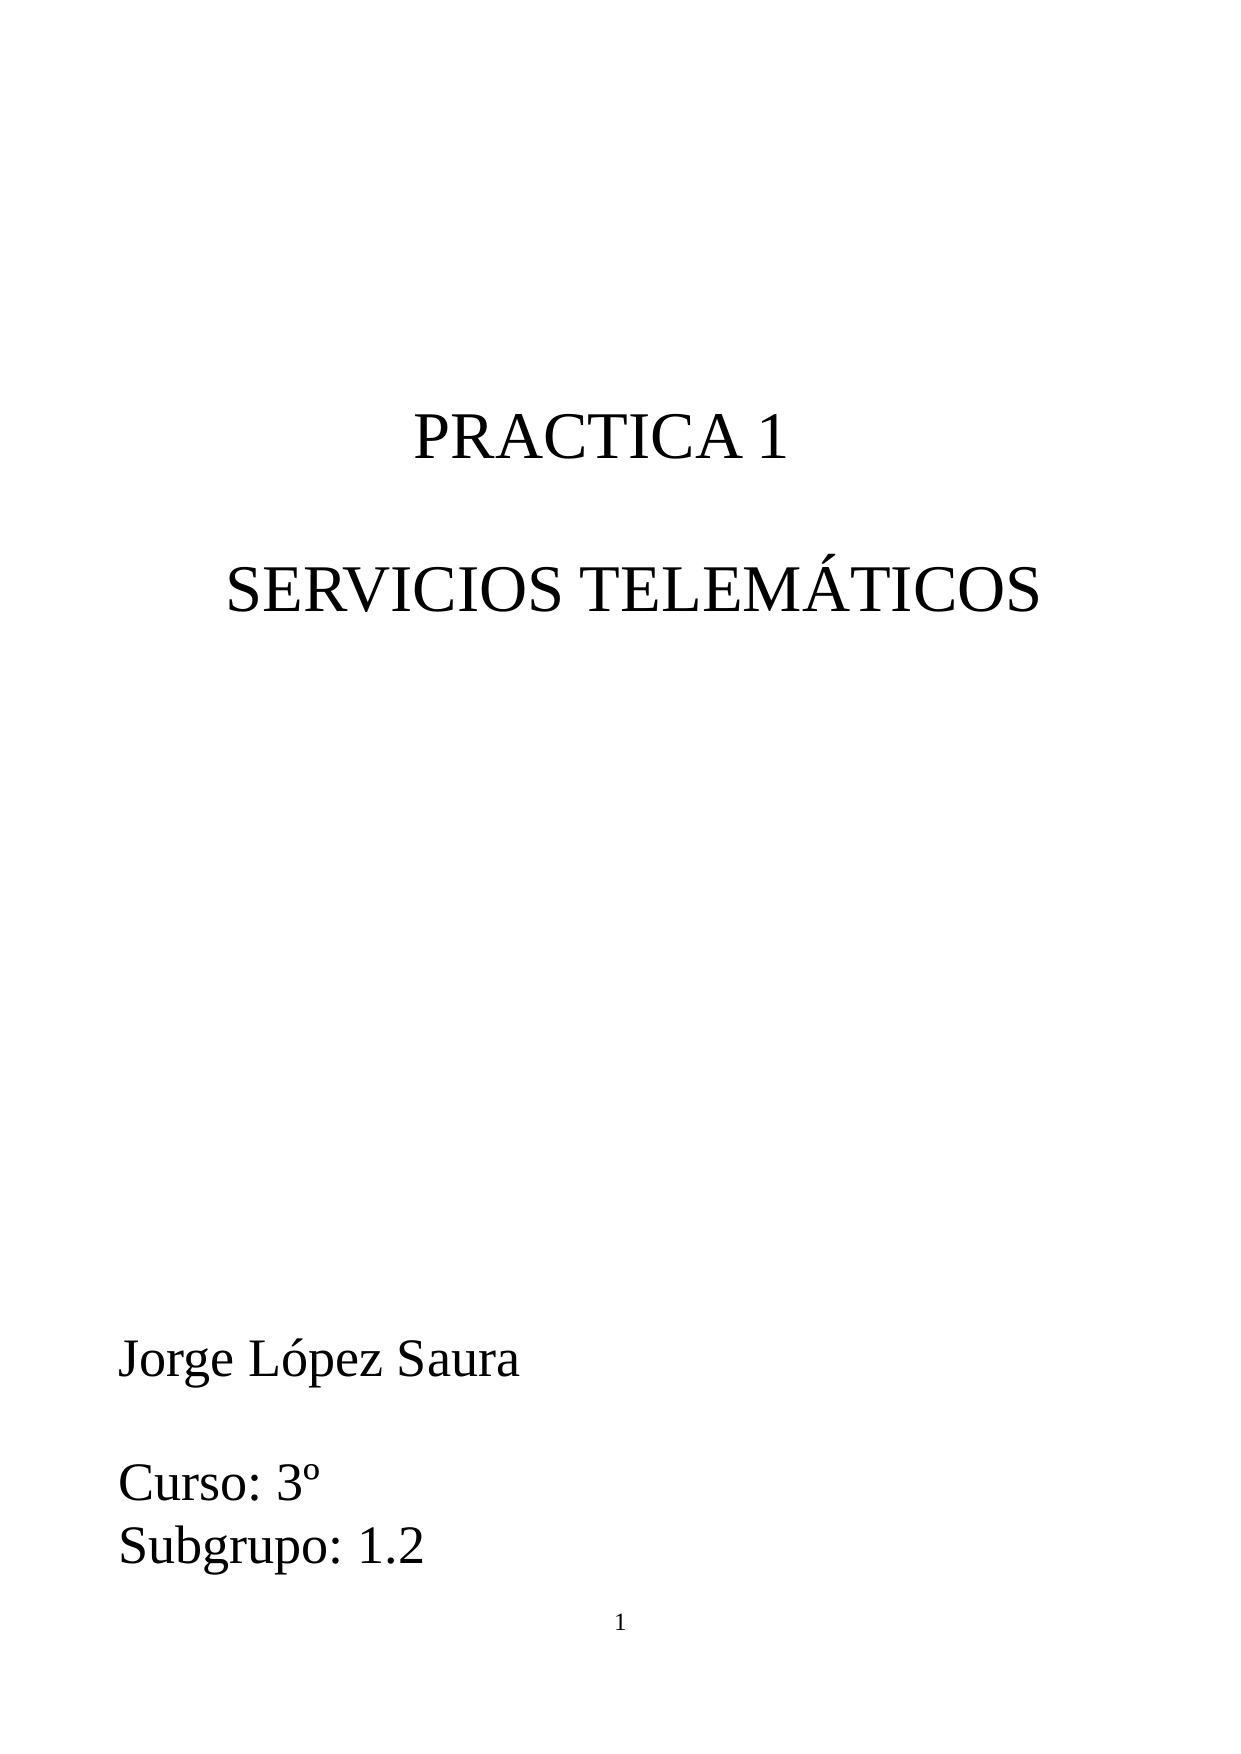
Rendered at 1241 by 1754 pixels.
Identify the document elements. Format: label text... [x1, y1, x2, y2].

text SERVICIOS TELEMÁTICOS [118, 549, 1122, 626]
text Jorge López Saura [118, 1326, 1122, 1388]
text Subgrupo: 1.2 [118, 1512, 1122, 1575]
text Curso: 3º [118, 1450, 1122, 1512]
text PRACTICA 1 [118, 396, 1122, 473]
